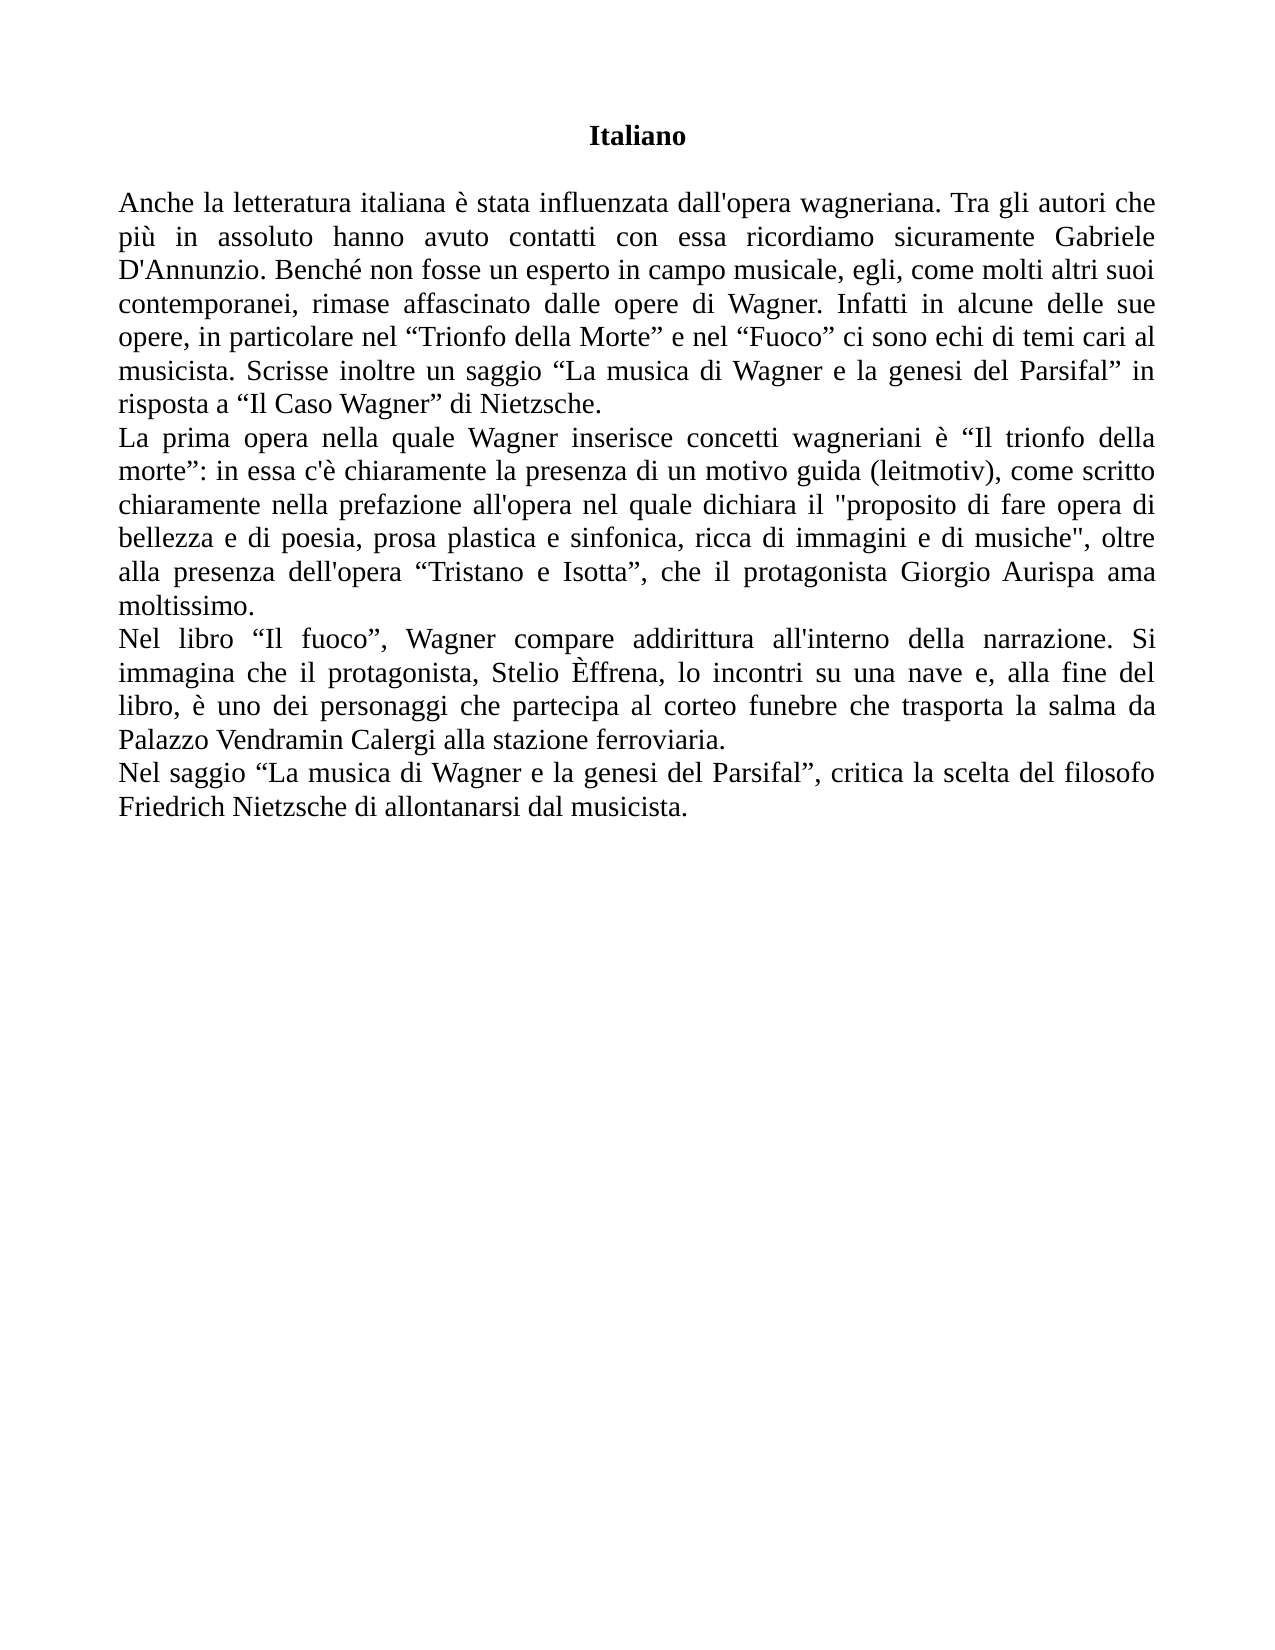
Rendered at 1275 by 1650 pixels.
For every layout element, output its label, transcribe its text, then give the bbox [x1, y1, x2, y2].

text La prima opera nella quale Wagner inserisce concetti wagneriani è “Il trionfo della morte”: in essa c'è chiaramente la presenza di un motivo guida (leitmotiv), come scritto chiaramente nella prefazione all'opera nel quale dichiara il "proposito di fare opera di bellezza e di poesia, prosa plastica e sinfonica, ricca di immagini e di musiche", oltre alla presenza dell'opera “Tristano e Isotta”, che il protagonista Giorgio Aurispa ama moltissimo. [118, 420, 1157, 621]
text Italiano [118, 118, 1157, 152]
text Nel libro “Il fuoco”, Wagner compare addirittura all'interno della narrazione. Si immagina che il protagonista, Stelio Èffrena, lo incontri su una nave e, alla fine del libro, è uno dei personaggi che partecipa al corteo funebre che trasporta la salma da Palazzo Vendramin Calergi alla stazione ferroviaria. [118, 621, 1157, 755]
text Anche la letteratura italiana è stata influenzata dall'opera wagneriana. Tra gli autori che più in assoluto hanno avuto contatti con essa ricordiamo sicuramente Gabriele D'Annunzio. Benché non fosse un esperto in campo musicale, egli, come molti altri suoi contemporanei, rimase affascinato dalle opere di Wagner. Infatti in alcune delle sue opere, in particolare nel “Trionfo della Morte” e nel “Fuoco” ci sono echi di temi cari al musicista. Scrisse inoltre un saggio “La musica di Wagner e la genesi del Parsifal” in risposta a “Il Caso Wagner” di Nietzsche. [118, 185, 1157, 420]
text Nel saggio “La musica di Wagner e la genesi del Parsifal”, critica la scelta del filosofo Friedrich Nietzsche di allontanarsi dal musicista. [118, 755, 1157, 822]
